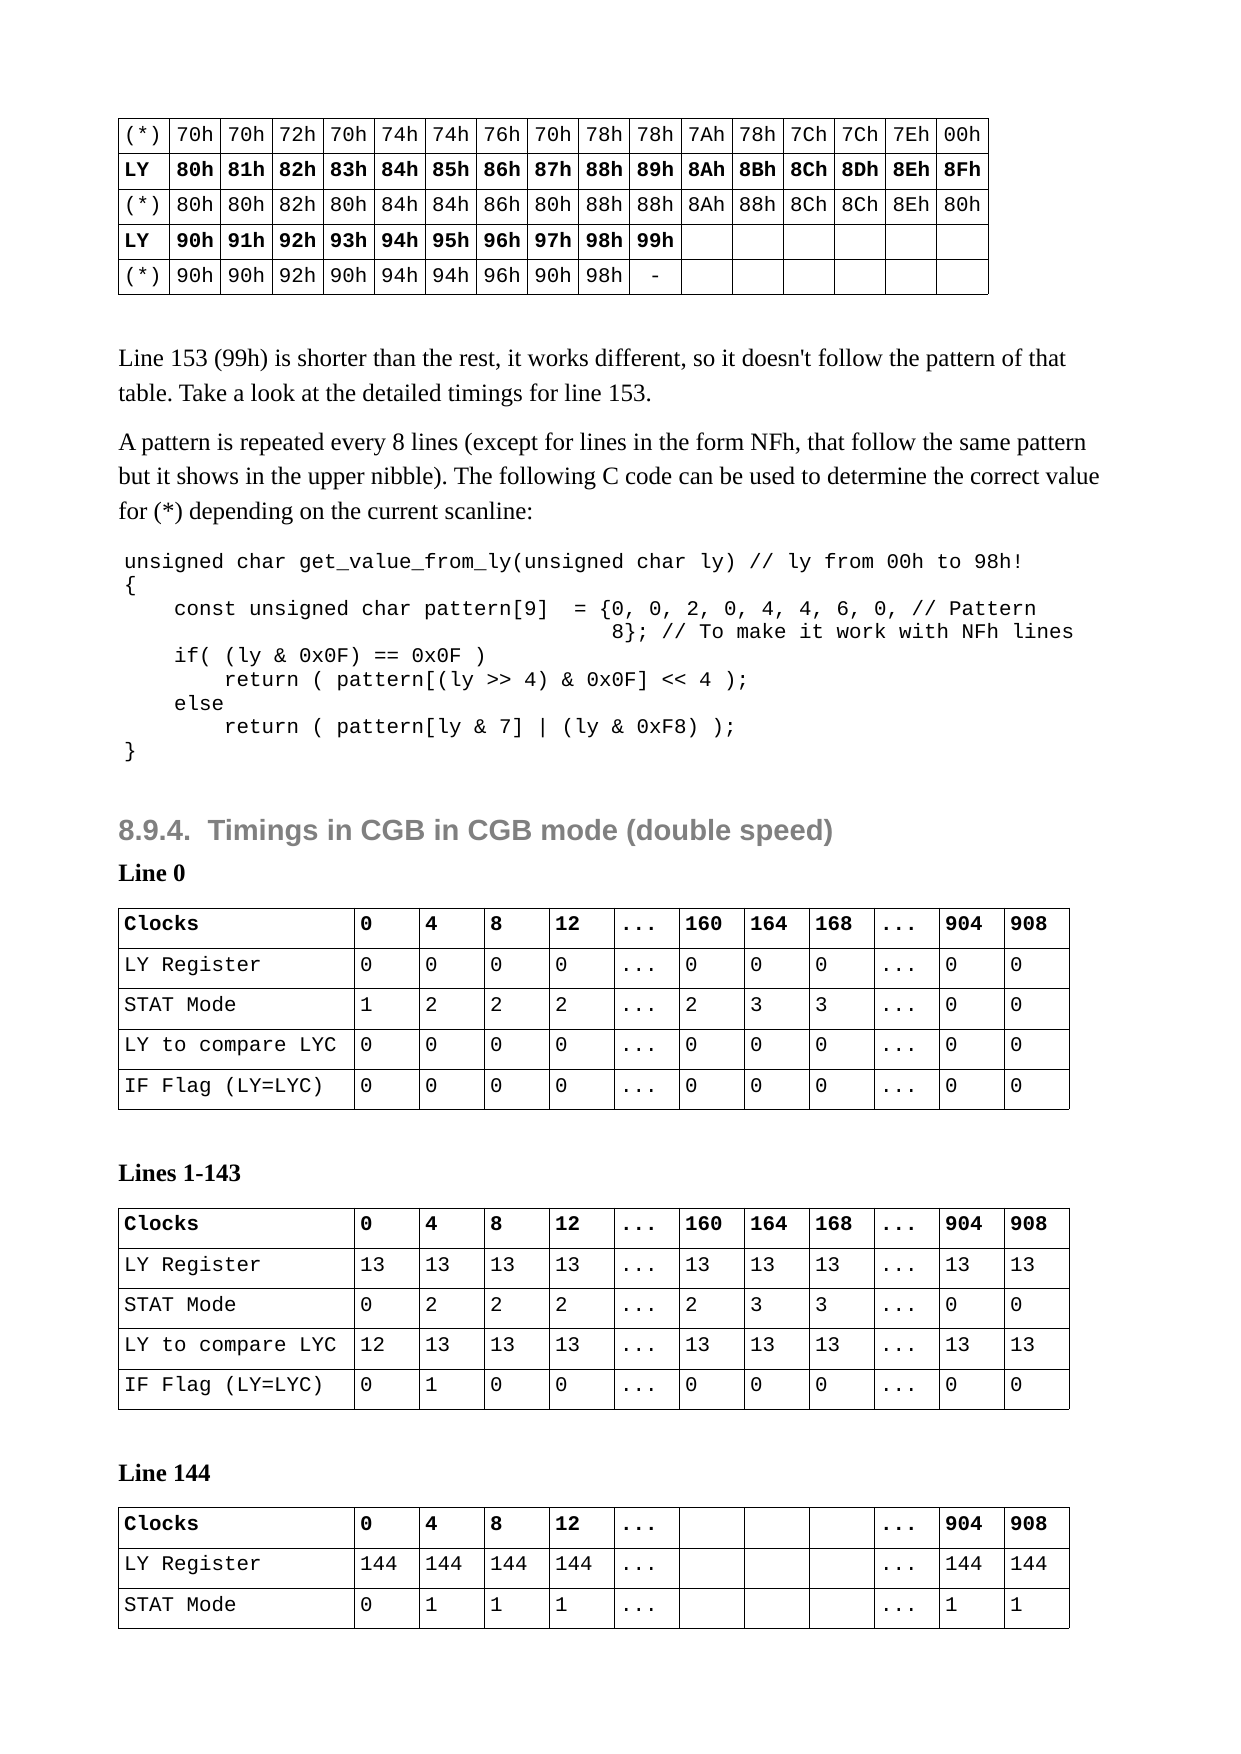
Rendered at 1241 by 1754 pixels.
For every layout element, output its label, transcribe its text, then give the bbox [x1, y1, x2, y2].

table_cell 0 [680, 949, 744, 988]
table_cell ... [875, 949, 939, 988]
table_cell 70h [324, 119, 374, 153]
table_header 164 [745, 909, 809, 948]
table_cell [784, 260, 834, 294]
table_cell [835, 225, 885, 259]
table_cell ... [615, 1329, 679, 1369]
table_cell 13 [810, 1249, 874, 1288]
table_cell 0 [940, 949, 1004, 988]
table_header 908 [1005, 1508, 1069, 1547]
table_cell 89h [630, 154, 681, 188]
table_cell 8Bh [733, 154, 783, 188]
table_cell 81h [221, 154, 272, 188]
table_cell 85h [426, 154, 476, 188]
table_cell ... [875, 1589, 939, 1628]
table_header ... [615, 1209, 679, 1248]
table_cell 144 [550, 1549, 614, 1588]
table_cell 13 [810, 1329, 874, 1369]
table_cell 88h [579, 154, 629, 188]
table_cell 0 [1005, 1070, 1069, 1109]
table_cell ... [875, 1370, 939, 1409]
table_cell 0 [810, 1070, 874, 1109]
table_cell ... [615, 1249, 679, 1288]
table_cell 96h [477, 225, 527, 259]
table_cell 8Ch [784, 190, 834, 224]
table_cell 1 [940, 1589, 1004, 1628]
table_cell 3 [810, 989, 874, 1028]
table_header [810, 1508, 874, 1547]
table_cell STAT Mode [119, 1589, 354, 1628]
table_cell 90h [324, 260, 374, 294]
table_cell 0 [1005, 1289, 1069, 1328]
table_header 168 [810, 909, 874, 948]
table_header ... [875, 1508, 939, 1547]
table_cell 8Fh [937, 154, 988, 188]
table_cell 88h [579, 190, 629, 224]
table_cell 13 [745, 1249, 809, 1288]
table_cell [733, 260, 783, 294]
table_cell 7Eh [886, 119, 936, 153]
table_header Clocks [119, 1209, 354, 1248]
table_cell 0 [485, 949, 549, 988]
table_cell 0 [745, 1070, 809, 1109]
table_cell 0 [550, 1030, 614, 1069]
table_cell LY [119, 225, 169, 259]
table_cell [937, 260, 988, 294]
table_header 904 [940, 909, 1004, 948]
table_cell ... [615, 949, 679, 988]
table_cell 13 [1005, 1329, 1069, 1369]
table_cell [810, 1589, 874, 1628]
table_cell ... [875, 989, 939, 1028]
table_cell 0 [745, 1030, 809, 1069]
table_cell 2 [680, 1289, 744, 1328]
table_cell 0 [420, 949, 484, 988]
table_cell ... [875, 1329, 939, 1369]
table_cell 0 [680, 1030, 744, 1069]
table_cell 2 [485, 989, 549, 1028]
table_cell 80h [528, 190, 578, 224]
table_header Clocks [119, 909, 354, 948]
text Lines 1-143 [118, 1158, 1122, 1187]
table_cell 96h [477, 260, 527, 294]
table_cell (*) [119, 260, 169, 294]
table_cell 0 [1005, 949, 1069, 988]
table_cell 99h [630, 225, 681, 259]
table_cell 0 [1005, 1030, 1069, 1069]
table_cell 8Ah [682, 190, 732, 224]
table_cell [682, 260, 732, 294]
table_header Clocks [119, 1508, 354, 1547]
table_cell [680, 1549, 744, 1588]
table_header 904 [940, 1508, 1004, 1547]
table_cell 0 [355, 1370, 419, 1409]
table_cell 0 [940, 1070, 1004, 1109]
table_cell 8Dh [835, 154, 885, 188]
table_header 12 [550, 1209, 614, 1248]
table_cell 13 [355, 1249, 419, 1288]
table_cell 0 [550, 949, 614, 988]
table_cell 90h [528, 260, 578, 294]
table_cell [733, 225, 783, 259]
text Line 0 [118, 858, 1122, 887]
table_cell 0 [420, 1070, 484, 1109]
table_cell 0 [1005, 989, 1069, 1028]
table_cell 144 [940, 1549, 1004, 1588]
table_cell LY [119, 154, 169, 188]
table_cell 88h [630, 190, 681, 224]
table_cell 84h [426, 190, 476, 224]
table_cell 90h [170, 260, 220, 294]
table_cell 72h [273, 119, 323, 153]
table_cell 0 [485, 1030, 549, 1069]
table_cell [937, 225, 988, 259]
table_cell 144 [355, 1549, 419, 1588]
table_cell 0 [355, 1289, 419, 1328]
table_cell 0 [355, 1589, 419, 1628]
table_cell 86h [477, 190, 527, 224]
table_cell STAT Mode [119, 989, 354, 1028]
table_cell IF Flag (LY=LYC) [119, 1370, 354, 1409]
table_cell 13 [940, 1329, 1004, 1369]
table_cell ... [615, 1070, 679, 1109]
table_cell 2 [550, 1289, 614, 1328]
table_cell 76h [477, 119, 527, 153]
table_cell 94h [375, 225, 425, 259]
table_header ... [615, 1508, 679, 1547]
table_cell 70h [170, 119, 220, 153]
table_header 12 [550, 909, 614, 948]
subtitle Timings in CGB in CGB mode (double speed) [118, 812, 1122, 846]
table_cell LY to compare LYC [119, 1030, 354, 1069]
table_header ... [875, 1209, 939, 1248]
table_cell [886, 260, 936, 294]
table_cell 13 [1005, 1249, 1069, 1288]
table_cell 13 [745, 1329, 809, 1369]
table_header 8 [485, 1209, 549, 1248]
table_cell 13 [550, 1249, 614, 1288]
table_cell 0 [550, 1070, 614, 1109]
table_header unsigned char get_value_from_ly(unsigned char ly) // ly from 00h to 98h! { const unsigned char pattern[9] = {0, 0, 2, 0, 4, 4, 6, 0, // Pattern 8}; // To make it work with NFh lines if( (ly & 0x0F) == 0x0F ) return ( pattern[(ly >> 4) & 0x0F] << 4 ); else return ( pattern[ly & 7] | (ly & 0xF8) ); } [118, 545, 1123, 769]
table_cell 0 [940, 1370, 1004, 1409]
table_header 908 [1005, 1209, 1069, 1248]
table_cell ... [875, 1070, 939, 1109]
table_header 0 [355, 1508, 419, 1547]
table_cell 80h [937, 190, 988, 224]
table_cell 2 [485, 1289, 549, 1328]
table_cell 1 [420, 1370, 484, 1409]
table_cell 2 [680, 989, 744, 1028]
table_cell 3 [745, 1289, 809, 1328]
table_cell 13 [420, 1249, 484, 1288]
table_cell 94h [375, 260, 425, 294]
table_cell 3 [810, 1289, 874, 1328]
table_cell 0 [1005, 1370, 1069, 1409]
table_cell 84h [375, 154, 425, 188]
table_cell IF Flag (LY=LYC) [119, 1070, 354, 1109]
table_cell [784, 225, 834, 259]
table_cell 0 [940, 1289, 1004, 1328]
table_cell [680, 1589, 744, 1628]
table_cell 7Ch [835, 119, 885, 153]
table_cell 78h [630, 119, 681, 153]
table_cell 94h [426, 260, 476, 294]
table_cell 70h [528, 119, 578, 153]
table_cell 93h [324, 225, 374, 259]
table_cell 78h [733, 119, 783, 153]
table_cell 0 [680, 1370, 744, 1409]
table_cell 13 [485, 1249, 549, 1288]
table_cell 92h [273, 225, 323, 259]
table_cell 74h [426, 119, 476, 153]
table_header 904 [940, 1209, 1004, 1248]
table_cell ... [615, 1289, 679, 1328]
table_cell 84h [375, 190, 425, 224]
table_cell 70h [221, 119, 272, 153]
table_header [680, 1508, 744, 1547]
table_cell [682, 225, 732, 259]
table_cell 0 [810, 1370, 874, 1409]
table_cell ... [875, 1249, 939, 1288]
table_cell ... [615, 1549, 679, 1588]
table_cell 88h [733, 190, 783, 224]
table_cell ... [615, 1030, 679, 1069]
table_cell (*) [119, 119, 169, 153]
table_cell ... [875, 1549, 939, 1588]
table_cell [745, 1589, 809, 1628]
table_cell 2 [420, 1289, 484, 1328]
table_cell - [630, 260, 681, 294]
table_cell LY Register [119, 1549, 354, 1588]
table_cell 0 [940, 989, 1004, 1028]
table_header 8 [485, 909, 549, 948]
table_cell 90h [221, 260, 272, 294]
table_cell 0 [355, 949, 419, 988]
table_header 168 [810, 1209, 874, 1248]
table_cell 00h [937, 119, 988, 153]
table_cell 13 [485, 1329, 549, 1369]
table_cell ... [875, 1289, 939, 1328]
table_cell 2 [550, 989, 614, 1028]
table_cell ... [875, 1030, 939, 1069]
table_cell 0 [745, 949, 809, 988]
table_cell 82h [273, 190, 323, 224]
table_cell 98h [579, 225, 629, 259]
table_cell 144 [1005, 1549, 1069, 1588]
table_cell 13 [420, 1329, 484, 1369]
table_cell 8Ch [784, 154, 834, 188]
table_header 0 [355, 909, 419, 948]
table_cell [810, 1549, 874, 1588]
table_cell 74h [375, 119, 425, 153]
table_cell STAT Mode [119, 1289, 354, 1328]
table_cell 0 [810, 949, 874, 988]
table_cell 1 [355, 989, 419, 1028]
table_cell 8Ah [682, 154, 732, 188]
table_cell 0 [485, 1370, 549, 1409]
table_cell 95h [426, 225, 476, 259]
table_cell 1 [1005, 1589, 1069, 1628]
text Line 153 (99h) is shorter than the rest, it works different, so it doesn't follow the pattern of that table. Take a look at the detailed timings for line 153. [118, 343, 1122, 407]
table_cell 13 [550, 1329, 614, 1369]
table_header 4 [420, 909, 484, 948]
table_cell 1 [420, 1589, 484, 1628]
table_cell ... [615, 989, 679, 1028]
table_cell 92h [273, 260, 323, 294]
table_cell [886, 225, 936, 259]
table_cell 12 [355, 1329, 419, 1369]
table_cell 13 [680, 1329, 744, 1369]
table_cell 1 [485, 1589, 549, 1628]
table_cell 8Eh [886, 154, 936, 188]
table_cell 82h [273, 154, 323, 188]
table_header 4 [420, 1209, 484, 1248]
table_header 0 [355, 1209, 419, 1248]
table_cell 0 [745, 1370, 809, 1409]
table_cell 87h [528, 154, 578, 188]
table_cell 1 [550, 1589, 614, 1628]
table_cell (*) [119, 190, 169, 224]
table_cell 144 [420, 1549, 484, 1588]
table_cell 98h [579, 260, 629, 294]
table_cell 8Eh [886, 190, 936, 224]
table_cell 0 [485, 1070, 549, 1109]
table_cell 7Ah [682, 119, 732, 153]
table_cell 2 [420, 989, 484, 1028]
table_cell 0 [355, 1070, 419, 1109]
table_cell 0 [355, 1030, 419, 1069]
table_cell 0 [680, 1070, 744, 1109]
table_header 160 [680, 909, 744, 948]
table_cell 0 [550, 1370, 614, 1409]
table_cell 78h [579, 119, 629, 153]
table_cell LY Register [119, 1249, 354, 1288]
table_header 8 [485, 1508, 549, 1547]
table_cell [745, 1549, 809, 1588]
table_cell [835, 260, 885, 294]
table_cell LY Register [119, 949, 354, 988]
table_cell 97h [528, 225, 578, 259]
table_header ... [875, 909, 939, 948]
table_cell 7Ch [784, 119, 834, 153]
table_cell 8Ch [835, 190, 885, 224]
table_cell ... [615, 1589, 679, 1628]
table_cell 13 [680, 1249, 744, 1288]
table_cell 0 [940, 1030, 1004, 1069]
table_cell 0 [420, 1030, 484, 1069]
table_header ... [615, 909, 679, 948]
table_header 164 [745, 1209, 809, 1248]
table_header 160 [680, 1209, 744, 1248]
table_header 4 [420, 1508, 484, 1547]
table_cell 90h [170, 225, 220, 259]
table_cell 13 [940, 1249, 1004, 1288]
table_cell 144 [485, 1549, 549, 1588]
table_cell 86h [477, 154, 527, 188]
table_cell 3 [745, 989, 809, 1028]
text Line 144 [118, 1458, 1122, 1487]
table_cell 80h [221, 190, 272, 224]
text A pattern is repeated every 8 lines (except for lines in the form NFh, that follow the same pattern but it shows in the upper nibble). The following C code can be used to determine the correct value for (*) depending on the current scanline: [118, 427, 1122, 524]
table_cell 91h [221, 225, 272, 259]
table_cell 0 [810, 1030, 874, 1069]
table_header 908 [1005, 909, 1069, 948]
table_cell ... [615, 1370, 679, 1409]
table_cell 80h [170, 154, 220, 188]
table_header 12 [550, 1508, 614, 1547]
table_cell 80h [324, 190, 374, 224]
table_cell 83h [324, 154, 374, 188]
table_cell 80h [170, 190, 220, 224]
table_cell LY to compare LYC [119, 1329, 354, 1369]
table_header [745, 1508, 809, 1547]
